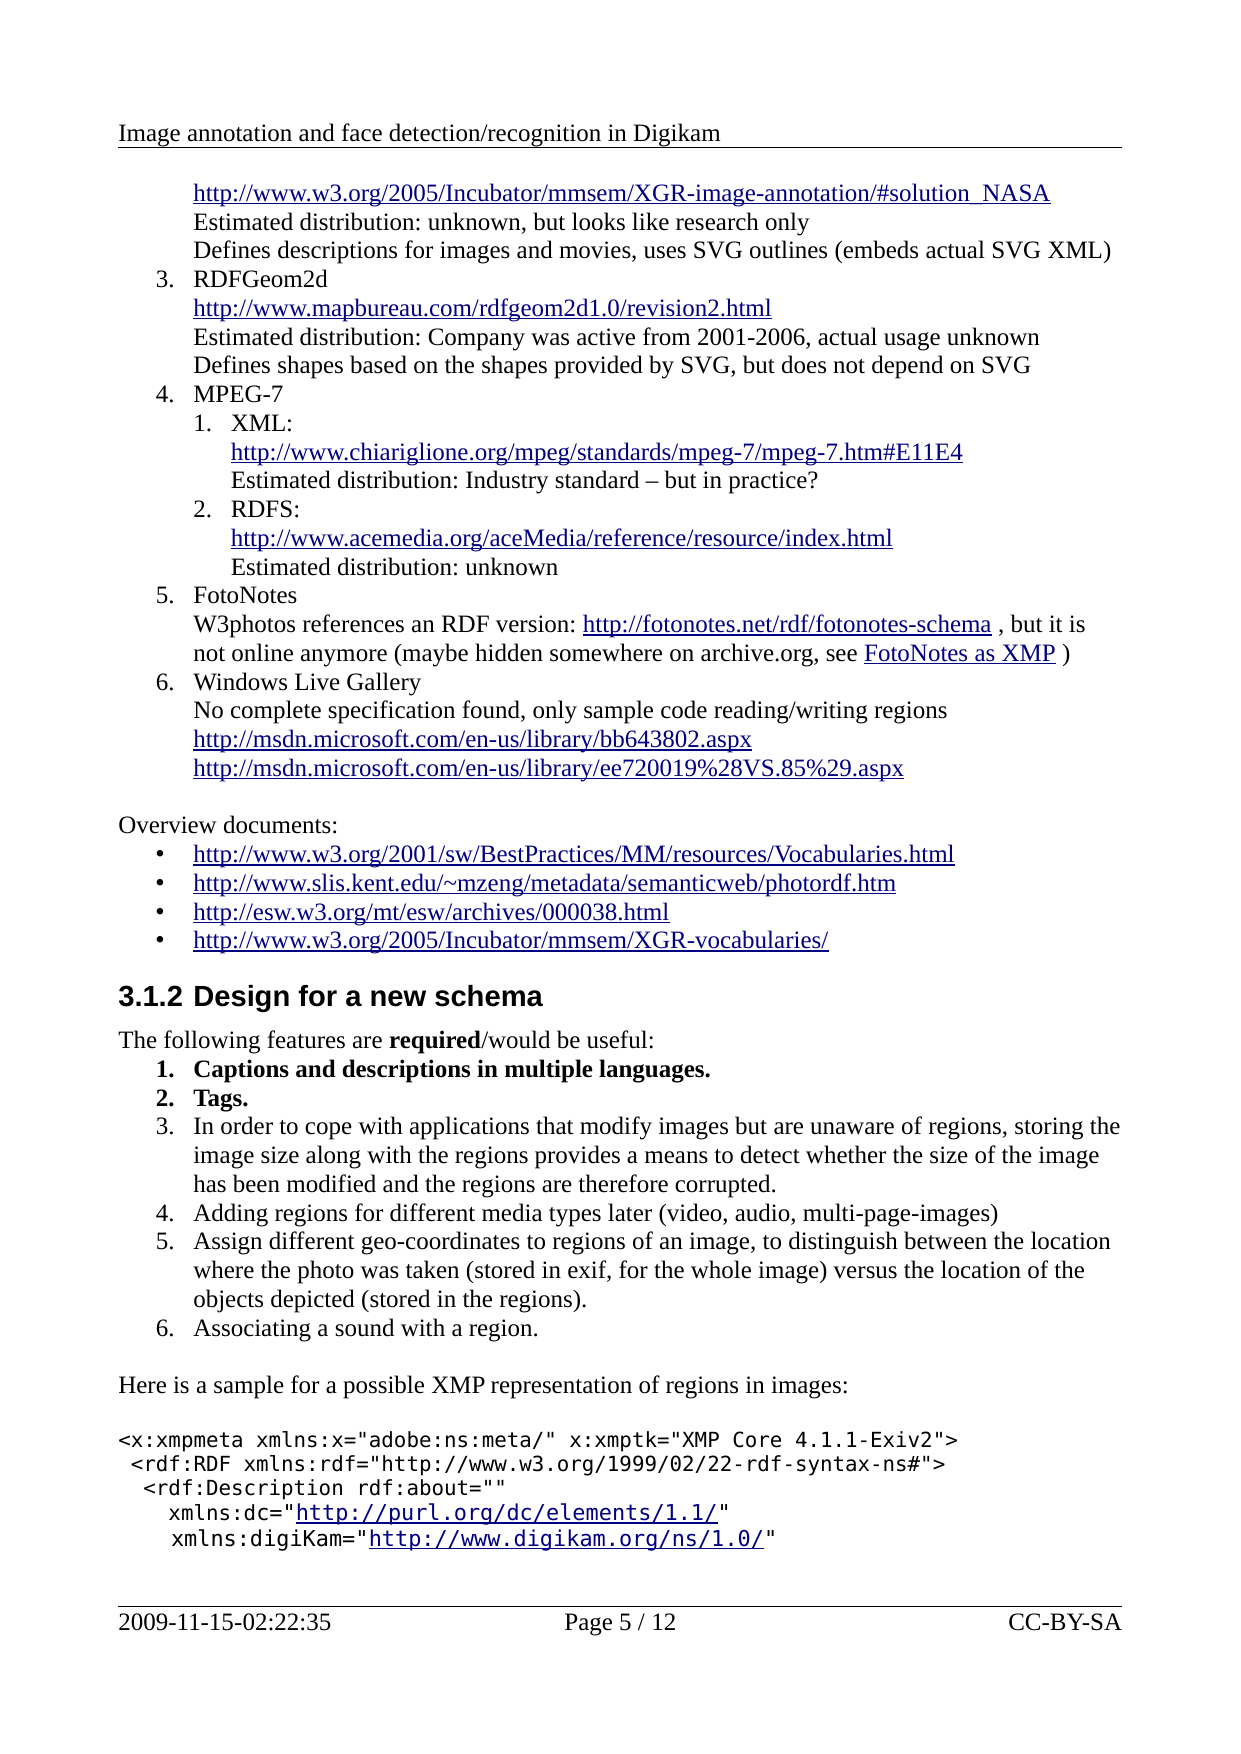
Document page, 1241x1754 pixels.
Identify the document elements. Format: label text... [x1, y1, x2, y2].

list Associating a sound with a region. [156, 1313, 1122, 1341]
list Assign different geo-coordinates to regions of an image, to distinguish between the location where the photo was taken (stored in exif, for the whole image) versus the location of the objects depicted (stored in the regions). [156, 1226, 1122, 1313]
list FotoNotes W3photos references an RDF version: http://fotonotes.net/rdf/fotonotes-schema , but it is not online anymore (maybe hidden somewhere on archive.org, see FotoNotes as XMP ) [156, 580, 1122, 667]
text <rdf:Description rdf:about="" [118, 1476, 1122, 1501]
text xmlns:digiKam="http://www.digikam.org/ns/1.0/" [118, 1526, 1122, 1552]
list http://esw.w3.org/mt/esw/archives/000038.html [156, 897, 1122, 925]
list RDFS: http://www.acemedia.org/aceMedia/reference/resource/index.html Estimated distribution: unknown [193, 494, 1122, 580]
text <rdf:RDF xmlns:rdf="http://www.w3.org/1999/02/22-rdf-syntax-ns#"> [118, 1452, 1122, 1476]
list Windows Live Gallery No complete specification found, only sample code reading/writing regions http://msdn.microsoft.com/en-us/library/bb643802.aspx http://msdn.microsoft.com/en-us/library/ee720019%28VS.85%29.aspx [156, 667, 1122, 782]
list XML: http://www.chiariglione.org/mpeg/standards/mpeg-7/mpeg-7.htm#E11E4 Estimated distribution: Industry standard – but in practice? [193, 408, 1122, 494]
list http://www.w3.org/2005/Incubator/mmsem/XGR-vocabularies/ [156, 925, 1122, 954]
list In order to cope with applications that modify images but are unaware of regions, storing the image size along with the regions provides a means to detect whether the size of the image has been modified and the regions are therefore corrupted. [156, 1111, 1122, 1198]
text xmlns:dc="http://purl.org/dc/elements/1.1/" [118, 1501, 1122, 1526]
text Here is a sample for a possible XMP representation of regions in images: [118, 1370, 1122, 1399]
text <x:xmpmeta xmlns:x="adobe:ns:meta/" x:xmptk="XMP Core 4.1.1-Exiv2"> [118, 1428, 1122, 1452]
list http://www.w3.org/2005/Incubator/mmsem/XGR-image-annotation/#solution_NASA Estimated distribution: unknown, but looks like research only Defines descriptions for images and movies, uses SVG outlines (embeds actual SVG XML) [156, 178, 1122, 264]
list Captions and descriptions in multiple languages. [156, 1054, 1122, 1083]
text The following features are required/would be useful: [118, 1025, 1122, 1054]
list Tags. [156, 1083, 1122, 1111]
list http://www.w3.org/2001/sw/BestPractices/MM/resources/Vocabularies.html [156, 839, 1122, 868]
list Adding regions for different media types later (video, audio, multi-page-images) [156, 1198, 1122, 1226]
list RDFGeom2d http://www.mapbureau.com/rdfgeom2d1.0/revision2.html Estimated distribution: Company was active from 2001-2006, actual usage unknown Defines shapes based on the shapes provided by SVG, but does not depend on SVG [156, 264, 1122, 379]
text Overview documents: [118, 810, 1122, 839]
list http://www.slis.kent.edu/~mzeng/metadata/semanticweb/photordf.htm [156, 868, 1122, 897]
subtitle Design for a new schema [118, 979, 1122, 1013]
list MPEG-7 [156, 379, 1122, 408]
